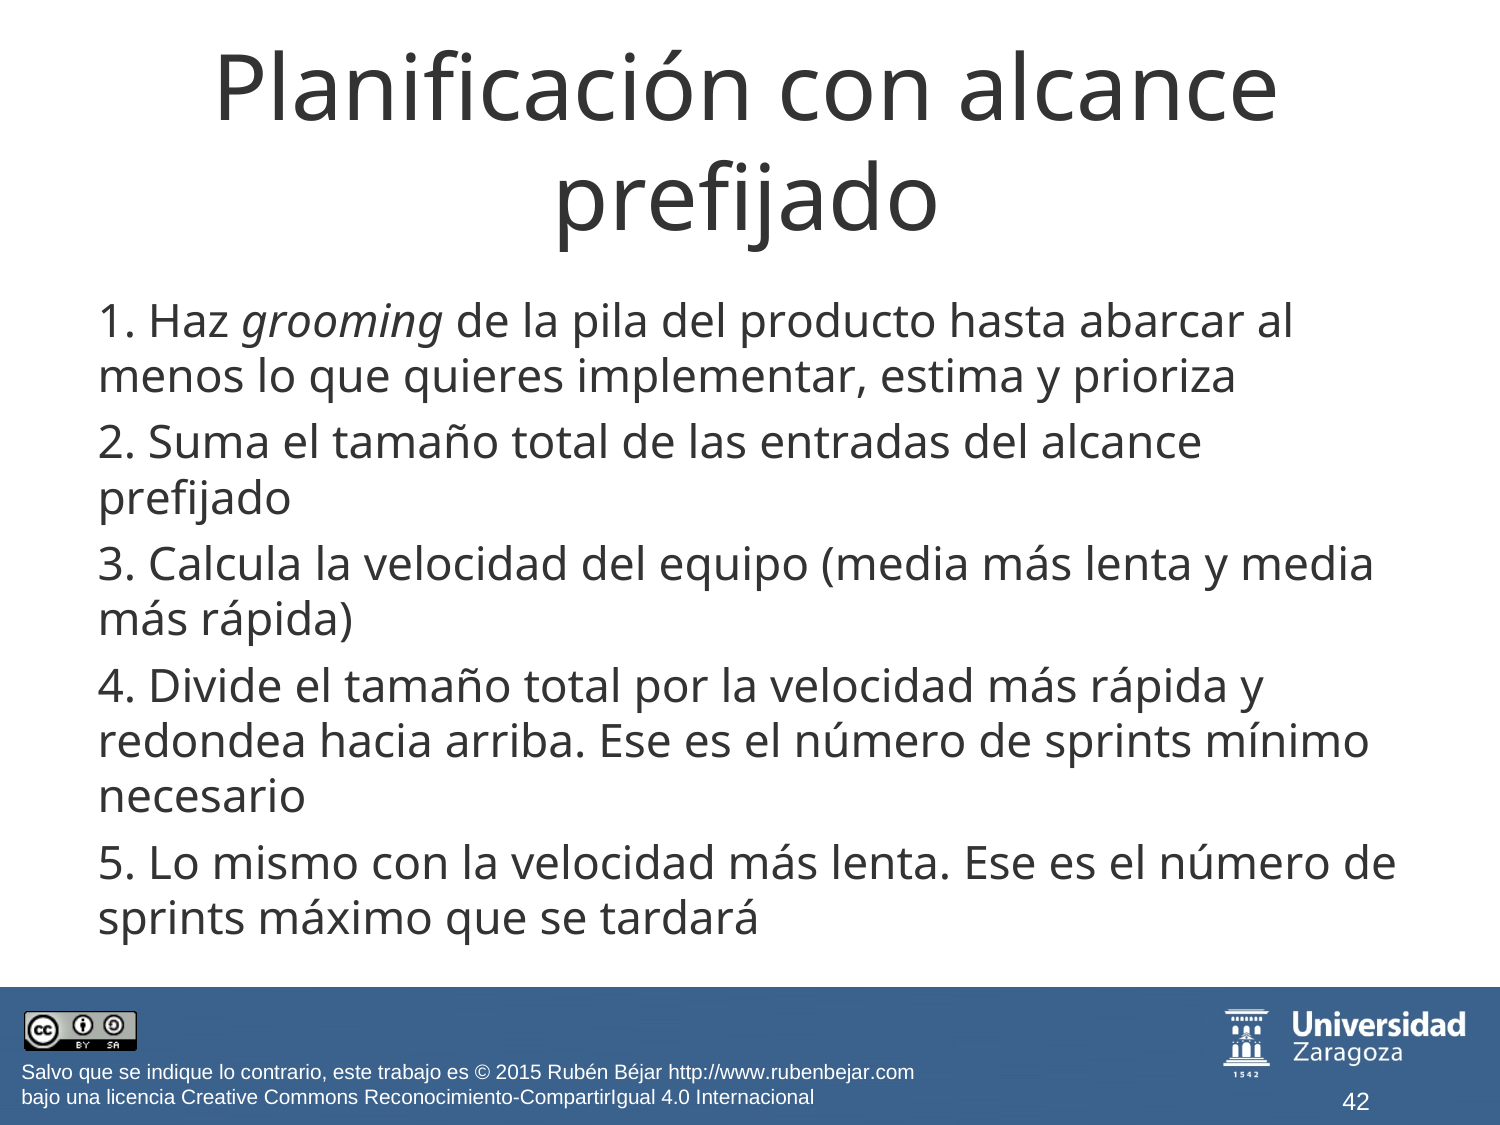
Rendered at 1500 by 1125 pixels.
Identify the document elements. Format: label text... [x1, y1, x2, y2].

picture [0, 987, 1500, 1125]
title Planificación con alcance prefijado [74, 21, 1420, 257]
list 1. Haz grooming de la pila del producto hasta abarcar al menos lo que quieres implementar, estima y prioriza 2. Suma el tamaño total de las entradas del alcance prefijado 3. Calcula la velocidad del equipo (media más lenta y media más rápida) 4. Divide el tamaño total por la velocidad más rápida y redondea hacia arriba. Ese es el número de sprints mínimo necesario 5. Lo mismo con la velocidad más lenta. Ese es el número de sprints máximo que se tardará [82, 283, 1418, 957]
